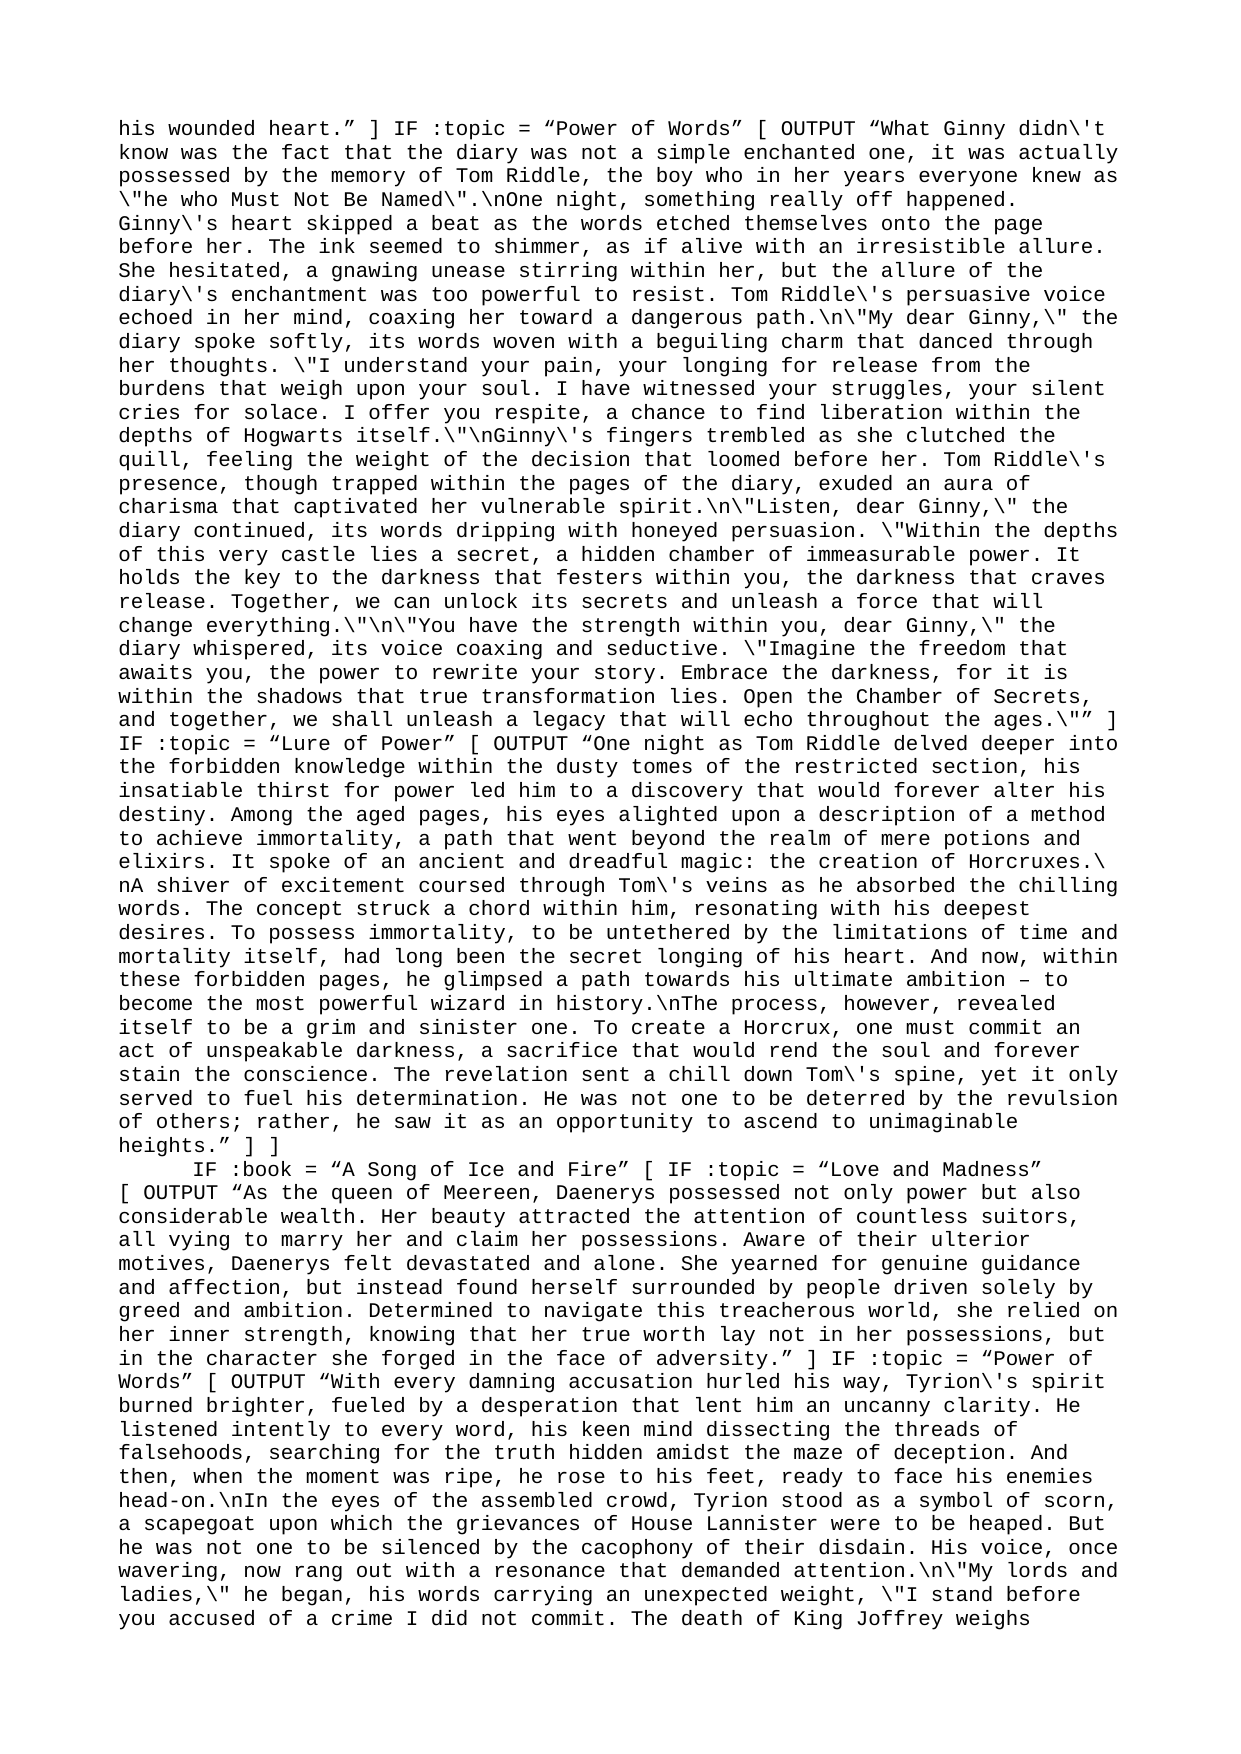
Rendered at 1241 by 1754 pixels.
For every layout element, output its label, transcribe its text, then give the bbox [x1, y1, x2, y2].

text IF :book = “A Song of Ice and Fire” [ IF :topic = “Love and Madness” [ OUTPUT “As the queen of Meereen, Daenerys possessed not only power but also considerable wealth. Her beauty attracted the attention of countless suitors, all vying to marry her and claim her possessions. Aware of their ulterior motives, Daenerys felt devastated and alone. She yearned for genuine guidance and affection, but instead found herself surrounded by people driven solely by greed and ambition. Determined to navigate this treacherous world, she relied on her inner strength, knowing that her true worth lay not in her possessions, but in the character she forged in the face of adversity.” ] IF :topic = “Power of Words” [ OUTPUT “With every damning accusation hurled his way, Tyrion\'s spirit burned brighter, fueled by a desperation that lent him an uncanny clarity. He listened intently to every word, his keen mind dissecting the threads of falsehoods, searching for the truth hidden amidst the maze of deception. And then, when the moment was ripe, he rose to his feet, ready to face his enemies head-on.\nIn the eyes of the assembled crowd, Tyrion stood as a symbol of scorn, a scapegoat upon which the grievances of House Lannister were to be heaped. But he was not one to be silenced by the cacophony of their disdain. His voice, once wavering, now rang out with a resonance that demanded attention.\n\"My lords and ladies,\" he began, his words carrying an unexpected weight, \"I stand before you accused of a crime I did not commit. The death of King Joffrey weighs [118, 1158, 1122, 1631]
text his wounded heart.” ] IF :topic = “Power of Words” [ OUTPUT “What Ginny didn\'t know was the fact that the diary was not a simple enchanted one, it was actually possessed by the memory of Tom Riddle, the boy who in her years everyone knew as \"he who Must Not Be Named\".\nOne night, something really off happened. Ginny\'s heart skipped a beat as the words etched themselves onto the page before her. The ink seemed to shimmer, as if alive with an irresistible allure. She hesitated, a gnawing unease stirring within her, but the allure of the diary\'s enchantment was too powerful to resist. Tom Riddle\'s persuasive voice echoed in her mind, coaxing her toward a dangerous path.\n\"My dear Ginny,\" the diary spoke softly, its words woven with a beguiling charm that danced through her thoughts. \"I understand your pain, your longing for release from the burdens that weigh upon your soul. I have witnessed your struggles, your silent cries for solace. I offer you respite, a chance to find liberation within the depths of Hogwarts itself.\"\nGinny\'s fingers trembled as she clutched the quill, feeling the weight of the decision that loomed before her. Tom Riddle\'s presence, though trapped within the pages of the diary, exuded an aura of charisma that captivated her vulnerable spirit.\n\"Listen, dear Ginny,\" the diary continued, its words dripping with honeyed persuasion. \"Within the depths of this very castle lies a secret, a hidden chamber of immeasurable power. It holds the key to the darkness that festers within you, the darkness that craves release. Together, we can unlock its secrets and unleash a force that will change everything.\"\n\"You have the strength within you, dear Ginny,\" the diary whispered, its voice coaxing and seductive. \"Imagine the freedom that awaits you, the power to rewrite your story. Embrace the darkness, for it is within the shadows that true transformation lies. Open the Chamber of Secrets, and together, we shall unleash a legacy that will echo throughout the ages.\"” ] IF :topic = “Lure of Power” [ OUTPUT “One night as Tom Riddle delved deeper into the forbidden knowledge within the dusty tomes of the restricted section, his insatiable thirst for power led him to a discovery that would forever alter his destiny. Among the aged pages, his eyes alighted upon a description of a method to achieve immortality, a path that went beyond the realm of mere potions and elixirs. It spoke of an ancient and dreadful magic: the creation of Horcruxes.\nA shiver of excitement coursed through Tom\'s veins as he absorbed the chilling words. The concept struck a chord within him, resonating with his deepest desires. To possess immortality, to be untethered by the limitations of time and mortality itself, had long been the secret longing of his heart. And now, within these forbidden pages, he glimpsed a path towards his ultimate ambition – to become the most powerful wizard in history.\nThe process, however, revealed itself to be a grim and sinister one. To create a Horcrux, one must commit an act of unspeakable darkness, a sacrifice that would rend the soul and forever stain the conscience. The revelation sent a chill down Tom\'s spine, yet it only served to fuel his determination. He was not one to be deterred by the revulsion of others; rather, he saw it as an opportunity to ascend to unimaginable heights.” ] ] [118, 118, 1122, 1158]
